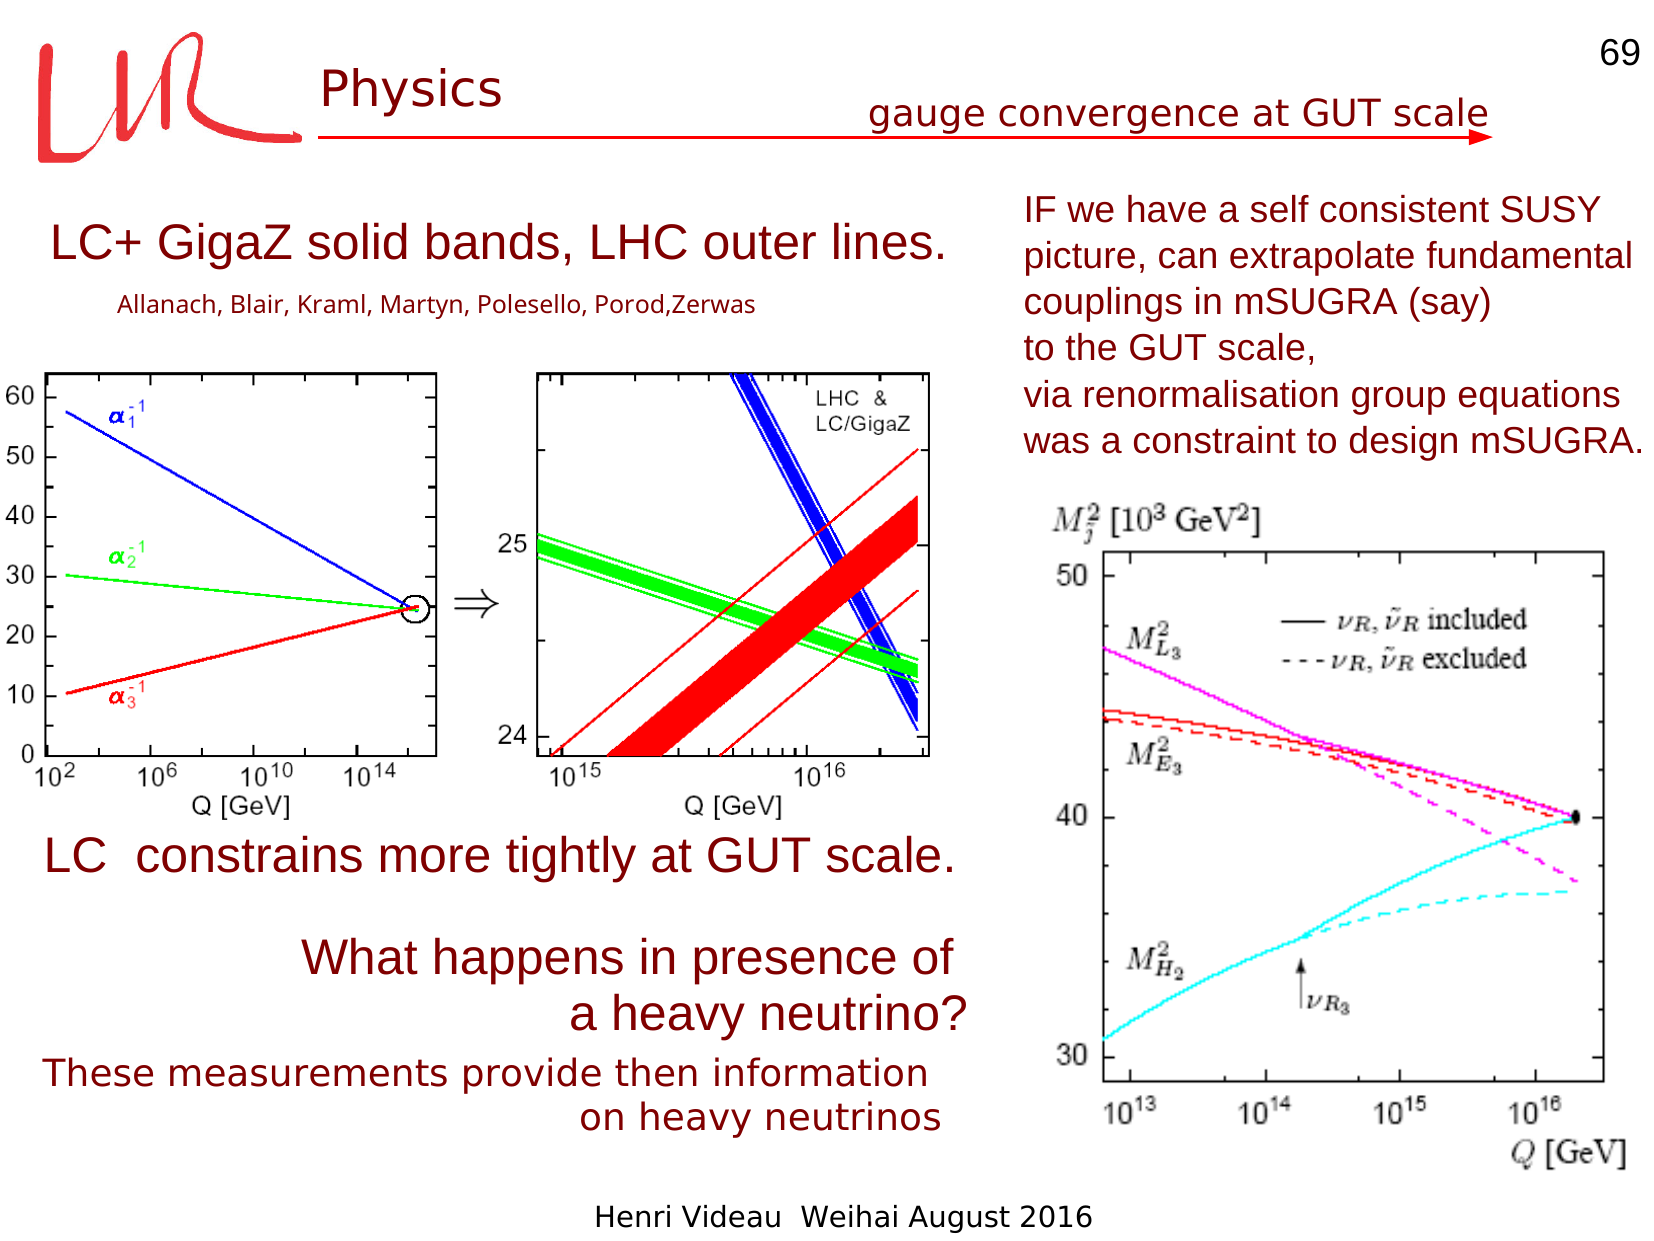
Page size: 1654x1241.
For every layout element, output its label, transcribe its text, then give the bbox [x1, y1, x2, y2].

text_box These measurements provide then information on heavy neutrinos [42, 1051, 950, 1147]
text_box What happens in presence of a heavy neutrino? [301, 928, 973, 1042]
text_box LC+ GigaZ solid bands, LHC outer lines. [34, 200, 943, 276]
text_box IF we have a self consistent SUSY picture, can extrapolate fundamental couplings in mSUGRA (say) to the GUT scale, via renormalisation group equations was a constraint to design mSUGRA. [1008, 176, 1654, 465]
picture [0, 360, 936, 831]
picture [1035, 486, 1636, 1179]
text_box LC constrains more tightly at GUT scale. [28, 814, 1017, 890]
text_box Allanach, Blair, Kraml, Martyn, Polesello, Porod,Zerwas [117, 287, 807, 317]
text_box gauge convergence at GUT scale [867, 91, 1490, 136]
picture [38, 32, 302, 163]
